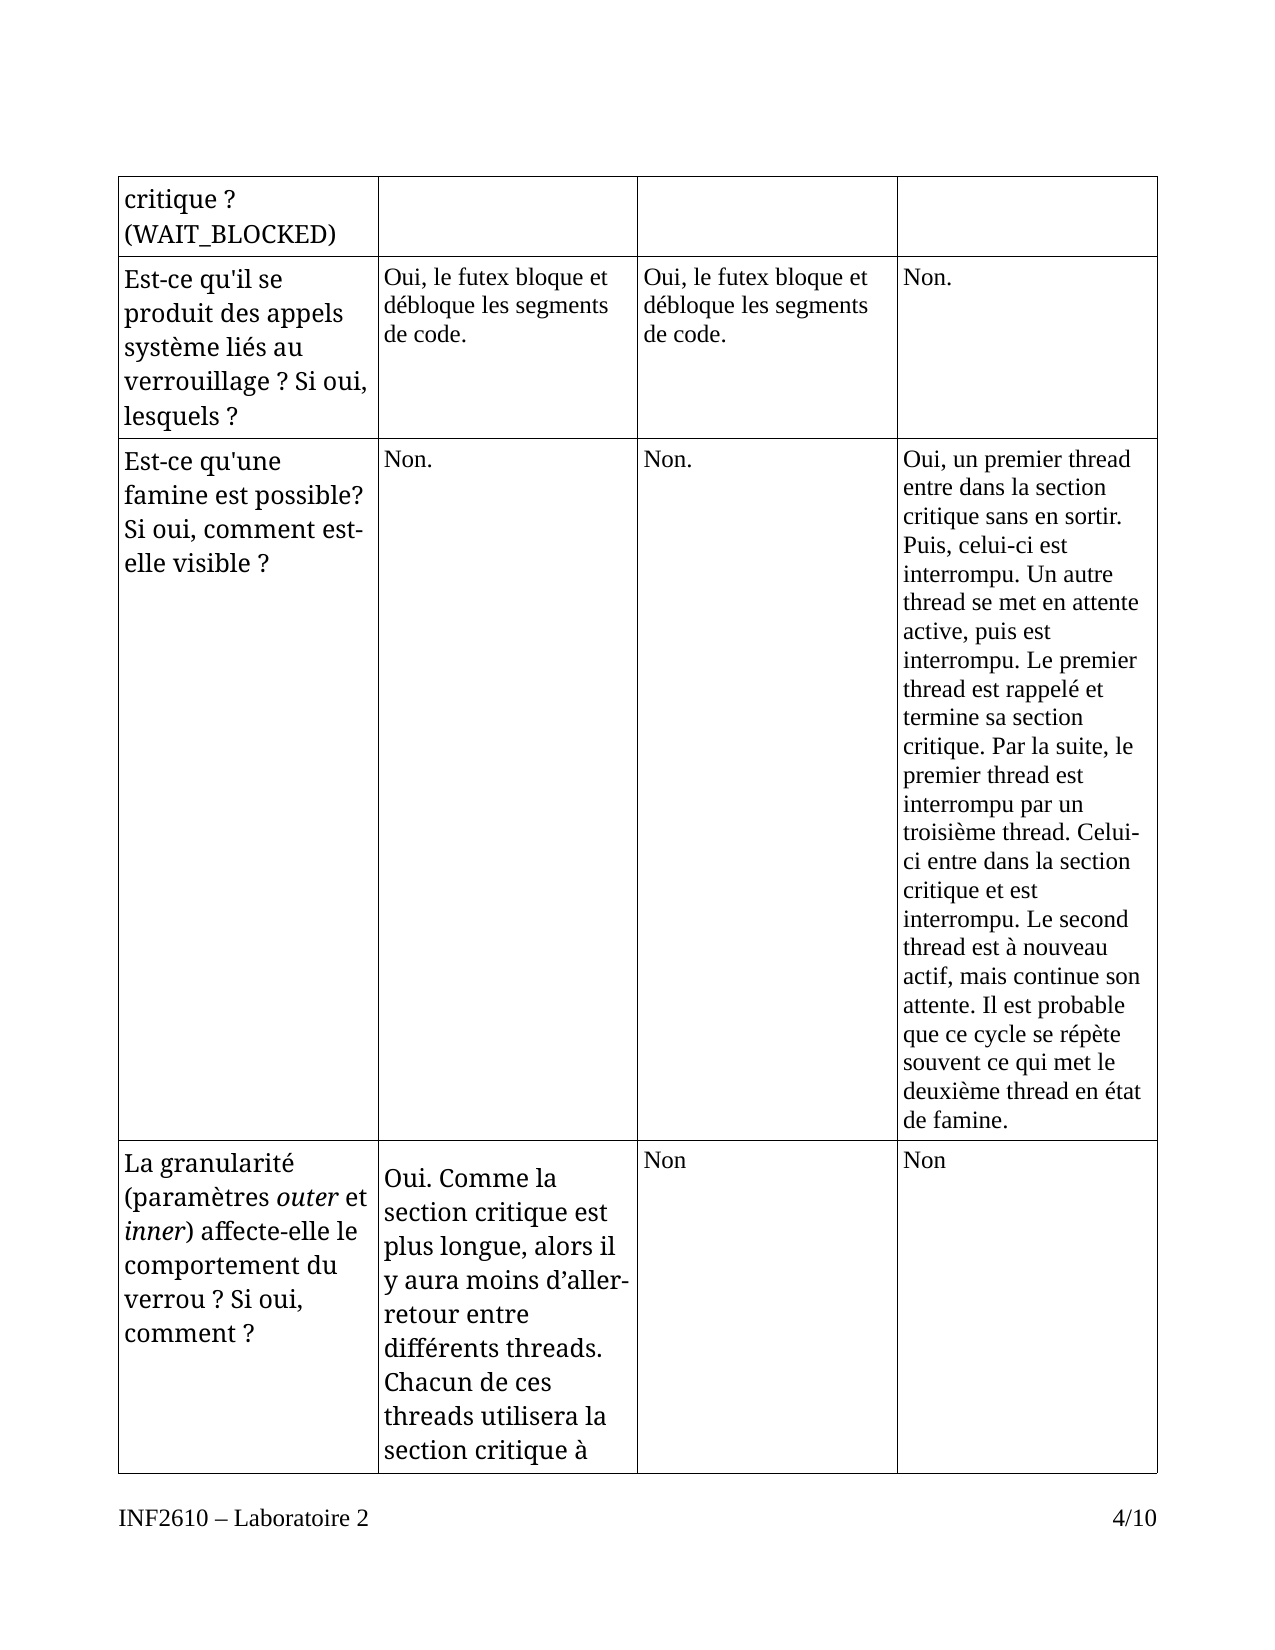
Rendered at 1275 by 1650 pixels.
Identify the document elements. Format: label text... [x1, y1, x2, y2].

table_cell Oui, le futex bloque et débloque les segments de code. [638, 257, 897, 438]
table_cell [379, 177, 637, 256]
table_cell Non. [638, 439, 897, 1139]
table_cell Est-ce qu'il se produit des appels système liés au verrouillage ? Si oui, lesquels ? [119, 257, 378, 438]
table_cell Non. [379, 439, 637, 1139]
table_cell critique ? (WAIT_BLOCKED) [119, 177, 378, 256]
table_cell [638, 177, 897, 256]
table_cell [898, 177, 1157, 256]
table_cell La granularité (paramètres outer et inner) affecte-elle le comportement du verrou ? Si oui, comment ? [119, 1141, 378, 1473]
table_cell Est-ce qu'une famine est possible? Si oui, comment est-elle visible ? [119, 439, 378, 1139]
table_cell Oui. Comme la section critique est plus longue, alors il y aura moins d’aller-retour entre différents threads. Chacun de ces threads utilisera la section critique à [379, 1141, 637, 1473]
table_cell Non [638, 1141, 897, 1473]
table_cell Non [898, 1141, 1157, 1473]
table_cell Oui, le futex bloque et débloque les segments de code. [379, 257, 637, 438]
table_cell Non. [898, 257, 1157, 438]
table_cell Oui, un premier thread entre dans la section critique sans en sortir. Puis, celui-ci est interrompu. Un autre thread se met en attente active, puis est interrompu. Le premier thread est rappelé et termine sa section critique. Par la suite, le premier thread est interrompu par un troisième thread. Celui-ci entre dans la section critique et est interrompu. Le second thread est à nouveau actif, mais continue son attente. Il est probable que ce cycle se répète souvent ce qui met le deuxième thread en état de famine. [898, 439, 1157, 1139]
